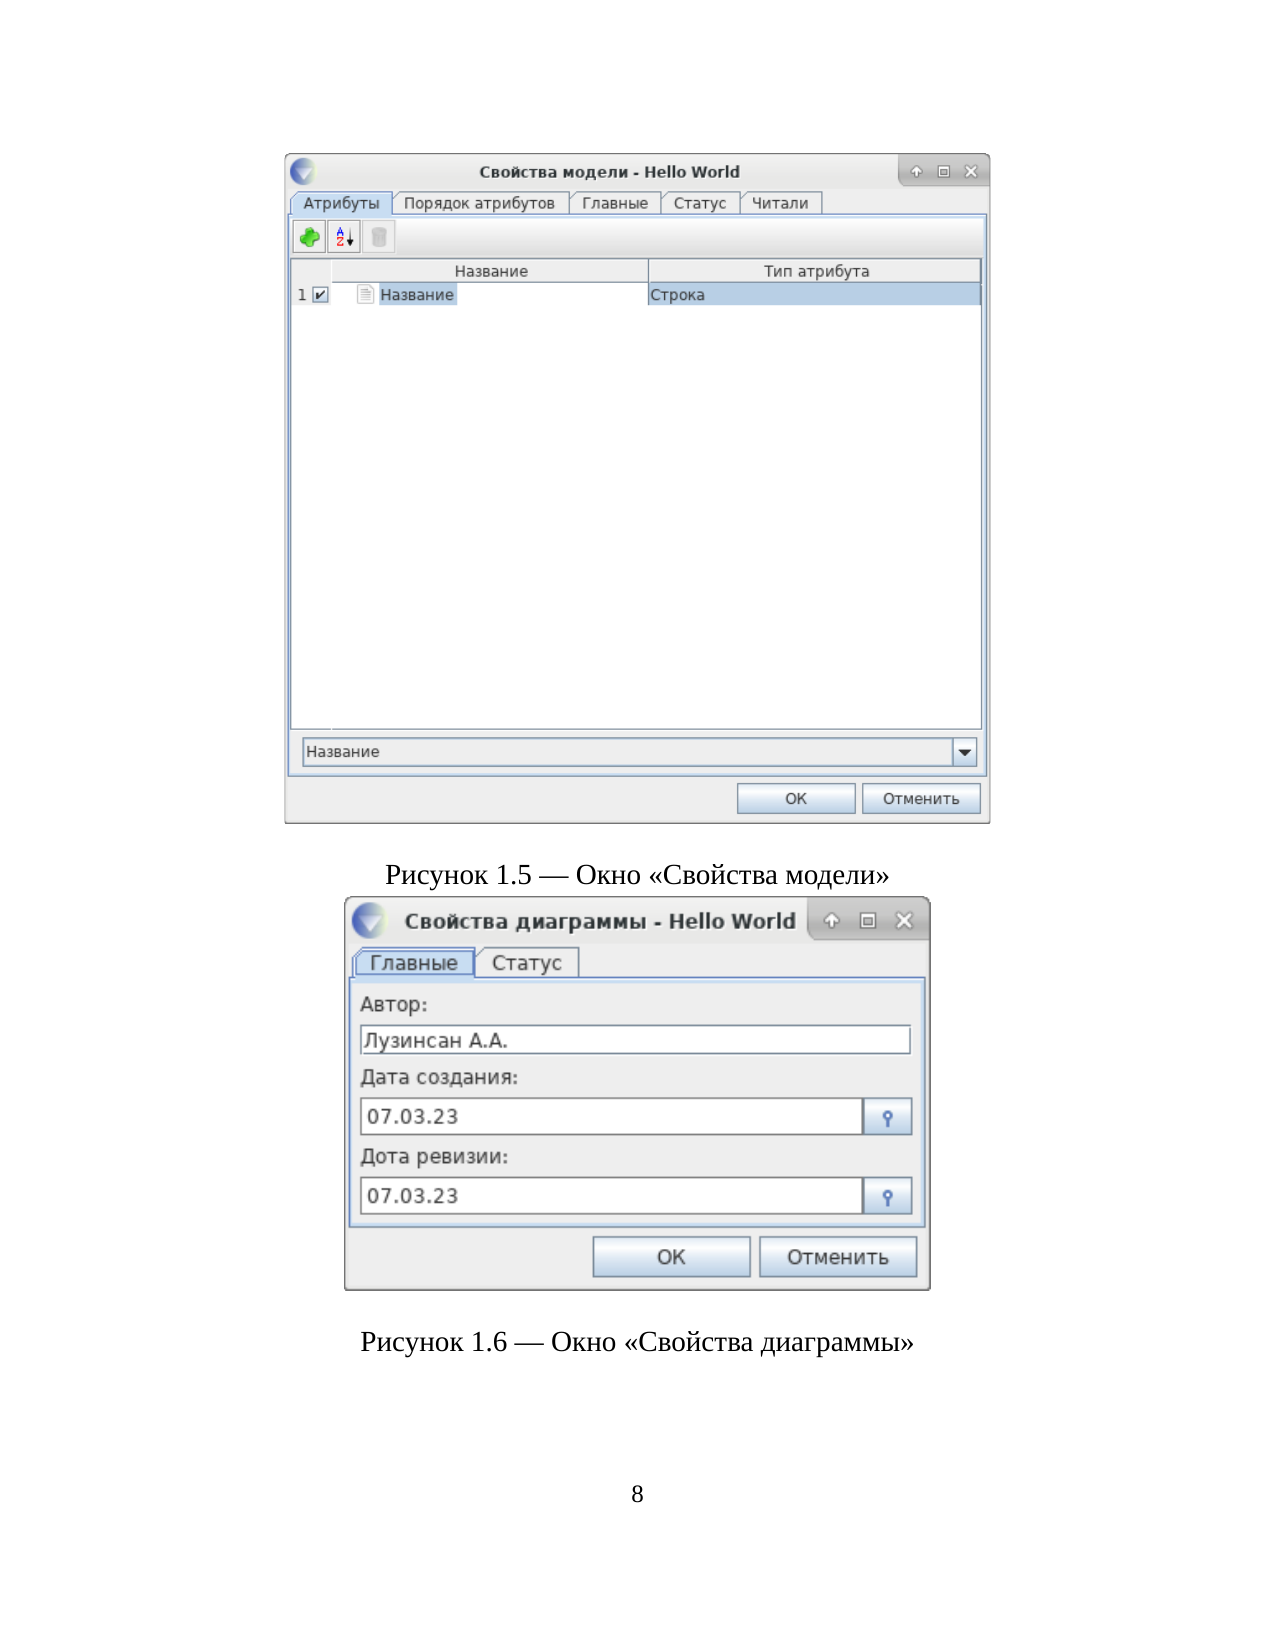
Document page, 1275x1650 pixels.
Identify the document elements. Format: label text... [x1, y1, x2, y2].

text Рисунок 1.6 — Окно «Свойства диаграммы» [118, 1324, 1157, 1357]
picture [344, 896, 931, 1291]
text Рисунок 1.5 — Окно «Свойства модели» [118, 857, 1157, 891]
picture [284, 153, 991, 824]
